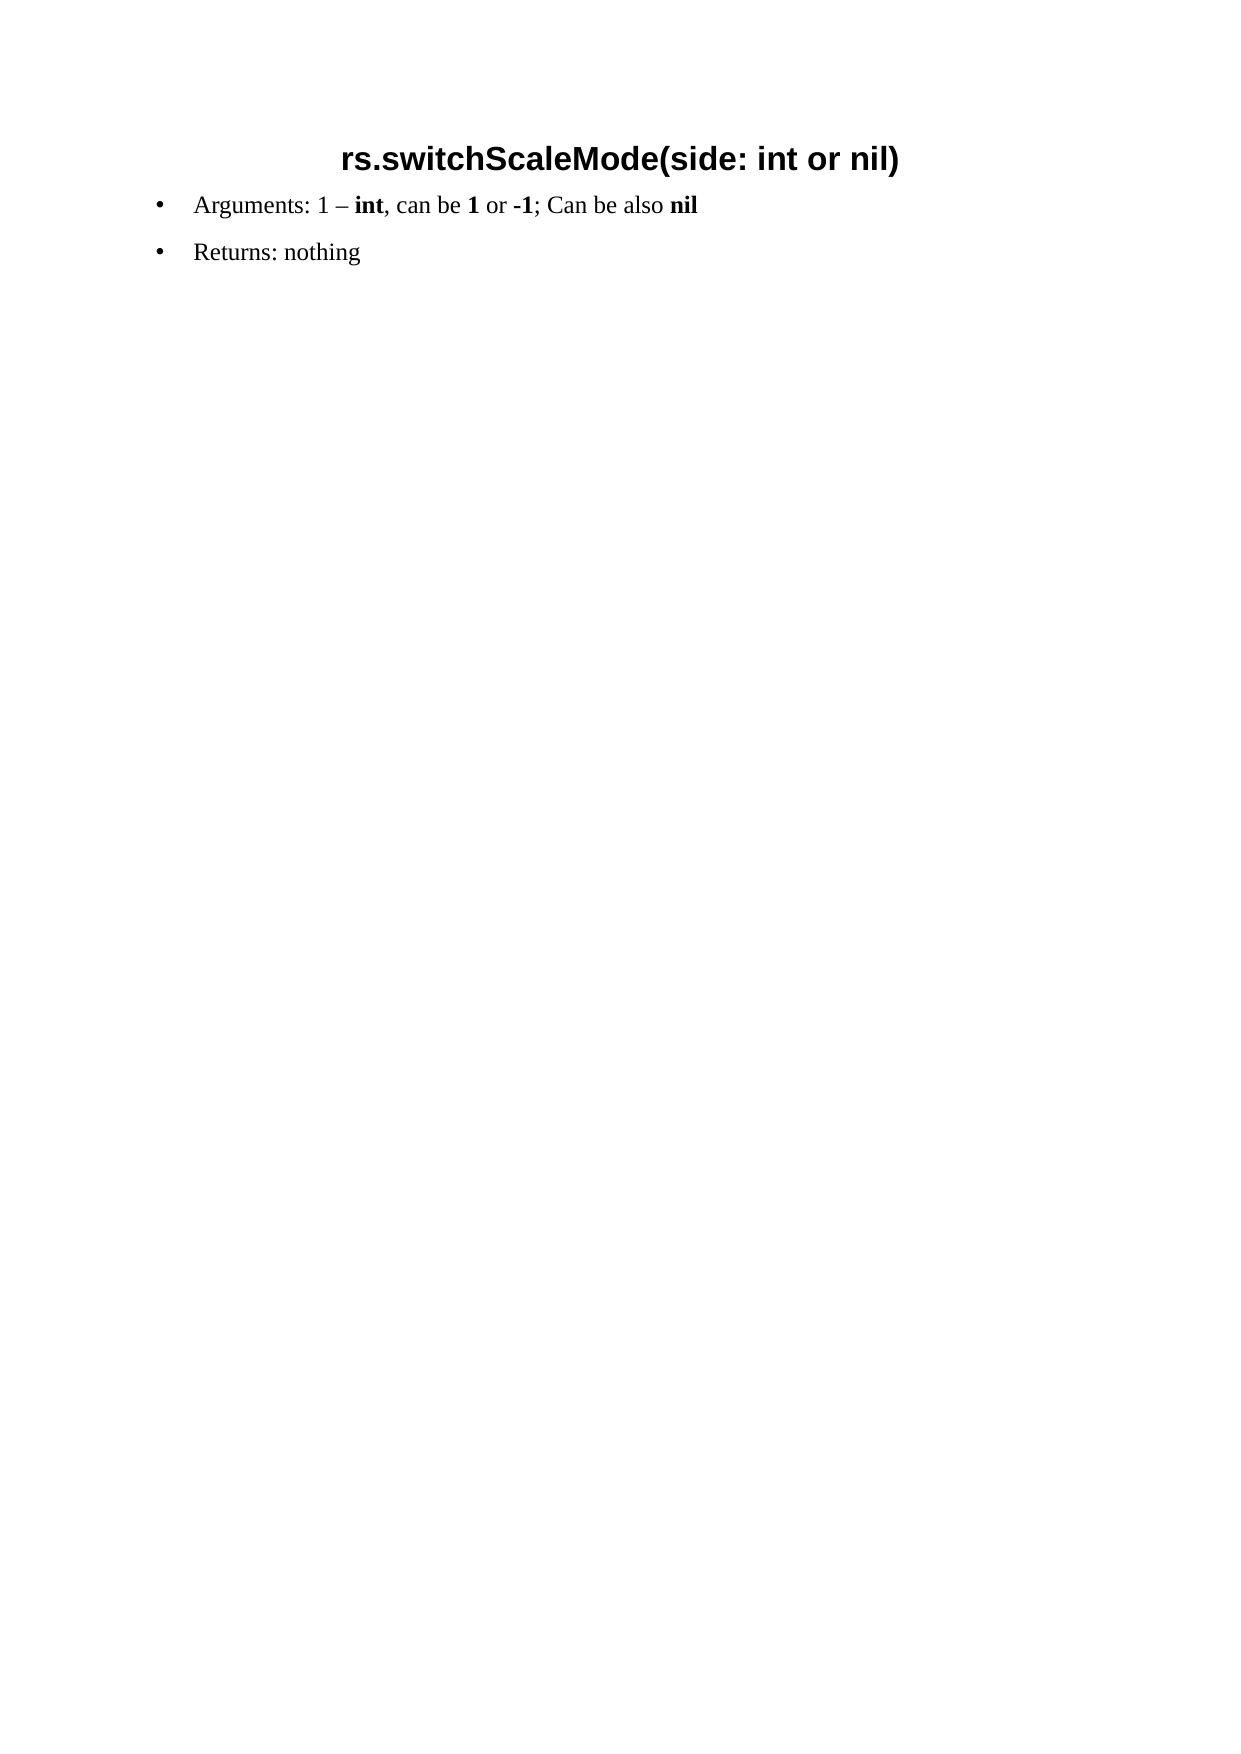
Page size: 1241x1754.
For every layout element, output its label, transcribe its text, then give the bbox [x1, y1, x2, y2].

subtitle rs.switchScaleMode(side: int or nil) [118, 139, 1122, 177]
list Arguments: 1 – int, can be 1 or -1; Can be also nil [156, 190, 1122, 219]
list Returns: nothing [156, 237, 1122, 266]
